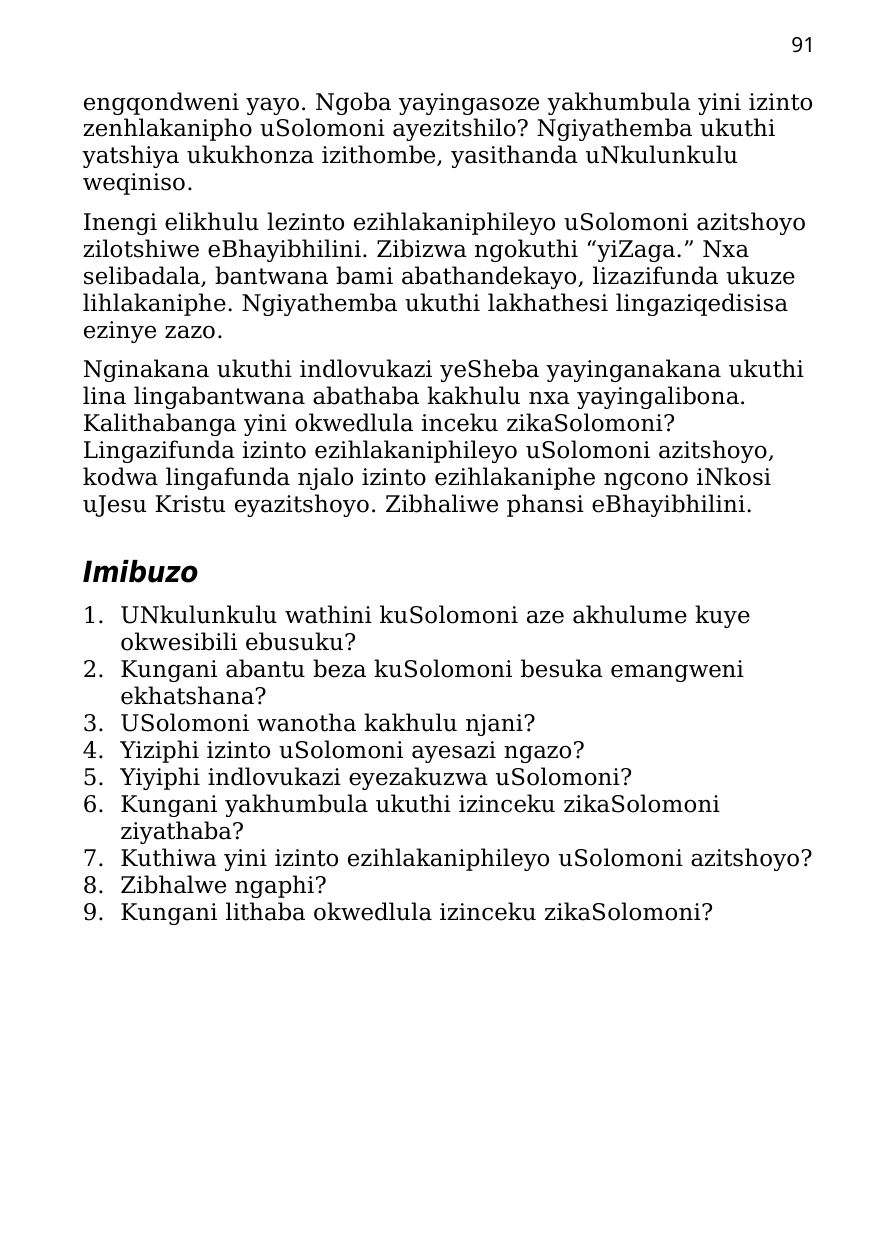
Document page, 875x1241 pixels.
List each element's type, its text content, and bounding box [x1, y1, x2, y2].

list Zibhalwe ngaphi? [83, 872, 815, 899]
subtitle Imibuzo [83, 556, 815, 589]
list UNkulunkulu wathini kuSolomoni aze akhulume kuye okwesibili ebusuku? [83, 602, 815, 656]
list Kungani lithaba okwedlula izinceku zikaSolomoni? [83, 899, 815, 926]
text engqondweni yayo. Ngoba yayingasoze yakhumbula yini izinto zenhlakanipho uSolomoni ayezitshilo? Ngiyathemba ukuthi yatshiya ukukhonza izithombe, yasithanda uNkulunkulu weqiniso. [83, 88, 815, 196]
list Kungani abantu beza kuSolomoni besuka emangweni ekhatshana? [83, 656, 815, 710]
text Nginakana ukuthi indlovukazi yeSheba yayinganakana ukuthi lina lingabantwana abathaba kakhulu nxa yayingalibona. Kalithabanga yini okwedlula inceku zikaSolomoni? Lingazifunda izinto ezihlakaniphileyo uSolomoni azitshoyo, kodwa lingafunda njalo izinto ezihlakaniphe ngcono iNkosi uJesu Kristu eyazitshoyo. Zibhaliwe phansi eBhayibhilini. [83, 356, 815, 518]
list USolomoni wanotha kakhulu njani? [83, 710, 815, 737]
list Yiyiphi indlovukazi eyezakuzwa uSolomoni? [83, 764, 815, 791]
text Inengi elikhulu lezinto ezihlakaniphileyo uSolomoni azitshoyo zilotshiwe eBhayibhilini. Zibizwa ngokuthi “yiZaga.” Nxa selibadala, bantwana bami abathandekayo, lizazifunda ukuze lihlakaniphe. Ngiyathemba ukuthi lakhathesi lingaziqedisisa ezinye zazo. [83, 209, 815, 344]
list Kungani yakhumbula ukuthi izinceku zikaSolomoni ziyathaba? [83, 791, 815, 845]
list Yiziphi izinto uSolomoni ayesazi ngazo? [83, 737, 815, 764]
list Kuthiwa yini izinto ezihlakaniphileyo uSolomoni azitshoyo? [83, 845, 815, 872]
